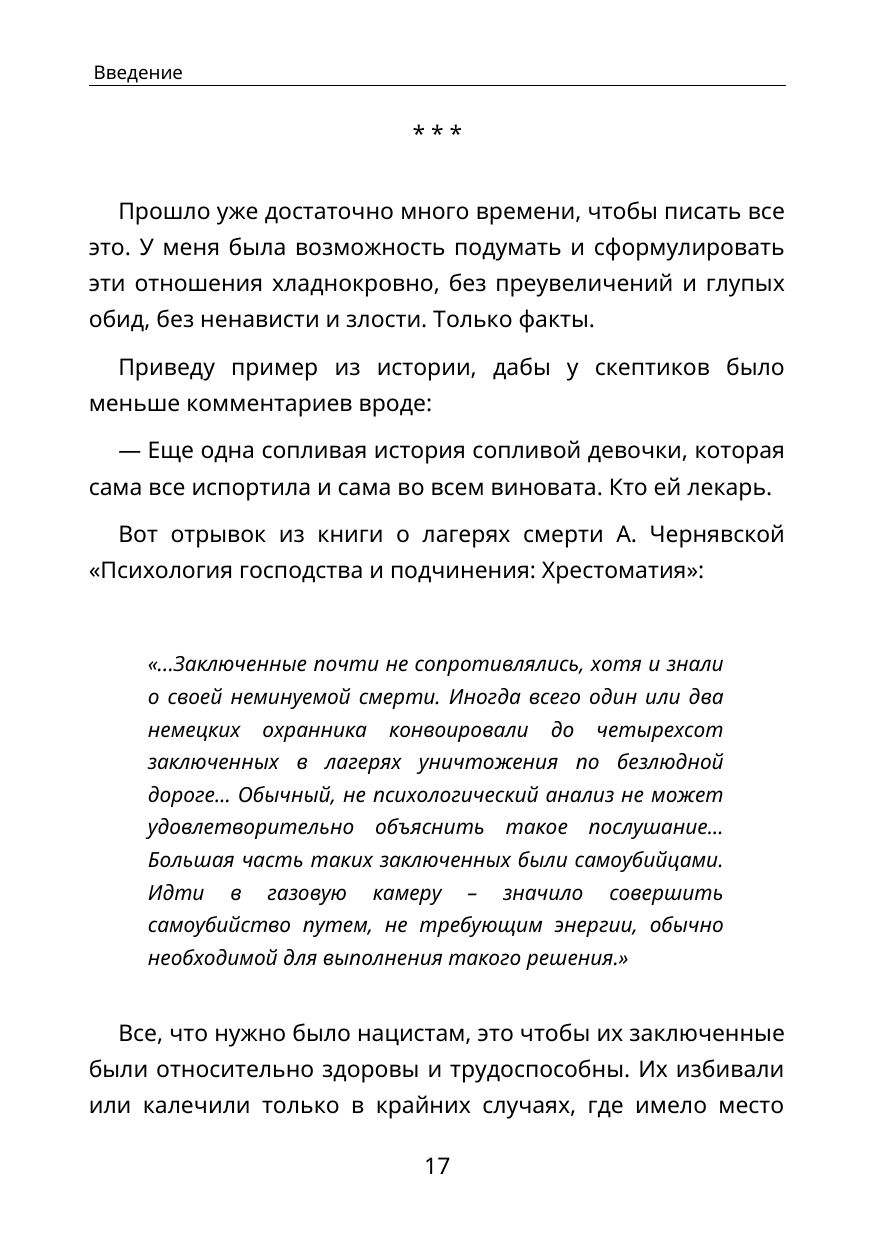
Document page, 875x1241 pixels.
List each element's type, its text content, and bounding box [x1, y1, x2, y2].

subtitle * * * [88, 118, 786, 149]
text Вот отрывок из книги о лагерях смерти А. Чернявской «Психология господства и подчинения: Хрестоматия»: [88, 518, 786, 585]
text Приведу пример из истории, дабы у скептиков было меньше комментариев вроде: [88, 351, 786, 418]
text — Еще одна сопливая история сопливой девочки, которая сама все испортила и сама во всем виновата. Кто ей лекарь. [88, 434, 786, 502]
text Прошло уже достаточно много времени, чтобы писать все это. У меня была возможность подумать и сформулировать эти отношения хладнокровно, без преувеличений и глупых обид, без ненависти и злости. Только факты. [88, 195, 786, 334]
text «...Заключенные почти не сопротивлялись, хотя и знали о своей неминуемой смерти. Иногда всего один или два немецких охранника конвоировали до четырехсот заключенных в лагерях уничтожения по безлюдной дороге... Обычный, не психологический анализ не может удовлетворительно объяснить такое послушание... Большая часть таких заключенных были самоубийцами. Идти в газовую камеру – значило совершить самоубийство путем, не требующим энергии, обычно необходимой для выполнения такого решения.» [148, 649, 726, 971]
text Все, что нужно было нацистам, это чтобы их заключенные были относительно здоровы и трудоспособны. Их избивали или калечили только в крайних случаях, где имело место [88, 1017, 786, 1120]
